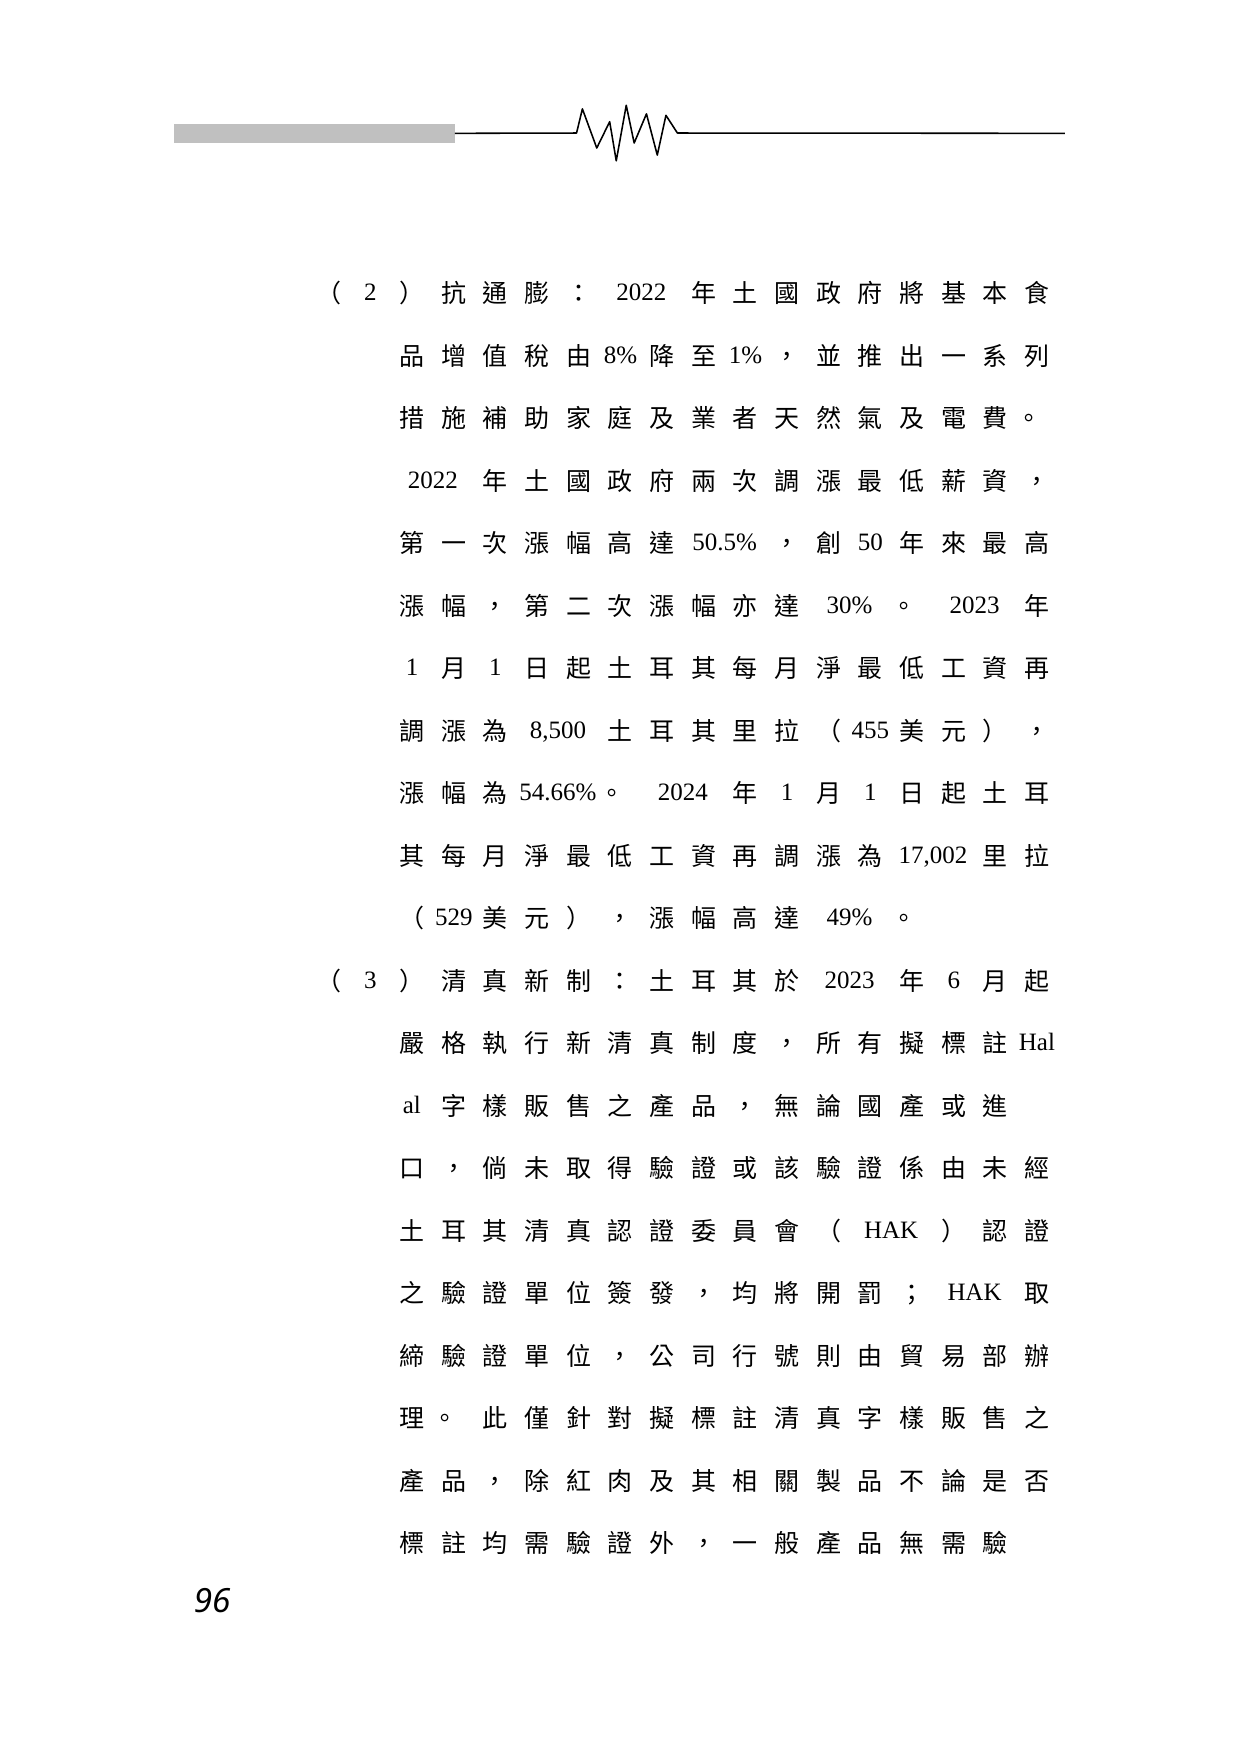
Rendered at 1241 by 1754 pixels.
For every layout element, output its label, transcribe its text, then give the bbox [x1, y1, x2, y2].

text （2）抗通膨：2022年土國政府將基本食品增值稅由8%降至1%，並推出一系列措施補助家庭及業者天然氣及電費。2022年土國政府兩次調漲最低薪資，第一次漲幅高達50.5%，創50年來最高漲幅，第二次漲幅亦達30%。2023年1月1日起土耳其每月淨最低工資再調漲為8,500土耳其里拉（455美元），漲幅為54.66%。2024年1月1日起土耳其每月淨最低工資再調漲為17,002里拉（529美元），漲幅高達49%。 [306, 250, 1058, 938]
text （3）清真新制：土耳其於2023年6月起嚴格執行新清真制度，所有擬標註Halal字樣販售之產品，無論國產或進口，倘未取得驗證或該驗證係由未經土耳其清真認證委員會（HAK）認證之驗證單位簽發，均將開罰；HAK取締驗證單位，公司行號則由貿易部辦理。此僅針對擬標註清真字樣販售之產品，除紅肉及其相關製品不論是否標註均需驗證外，一般產品無需驗 [306, 938, 1058, 1563]
